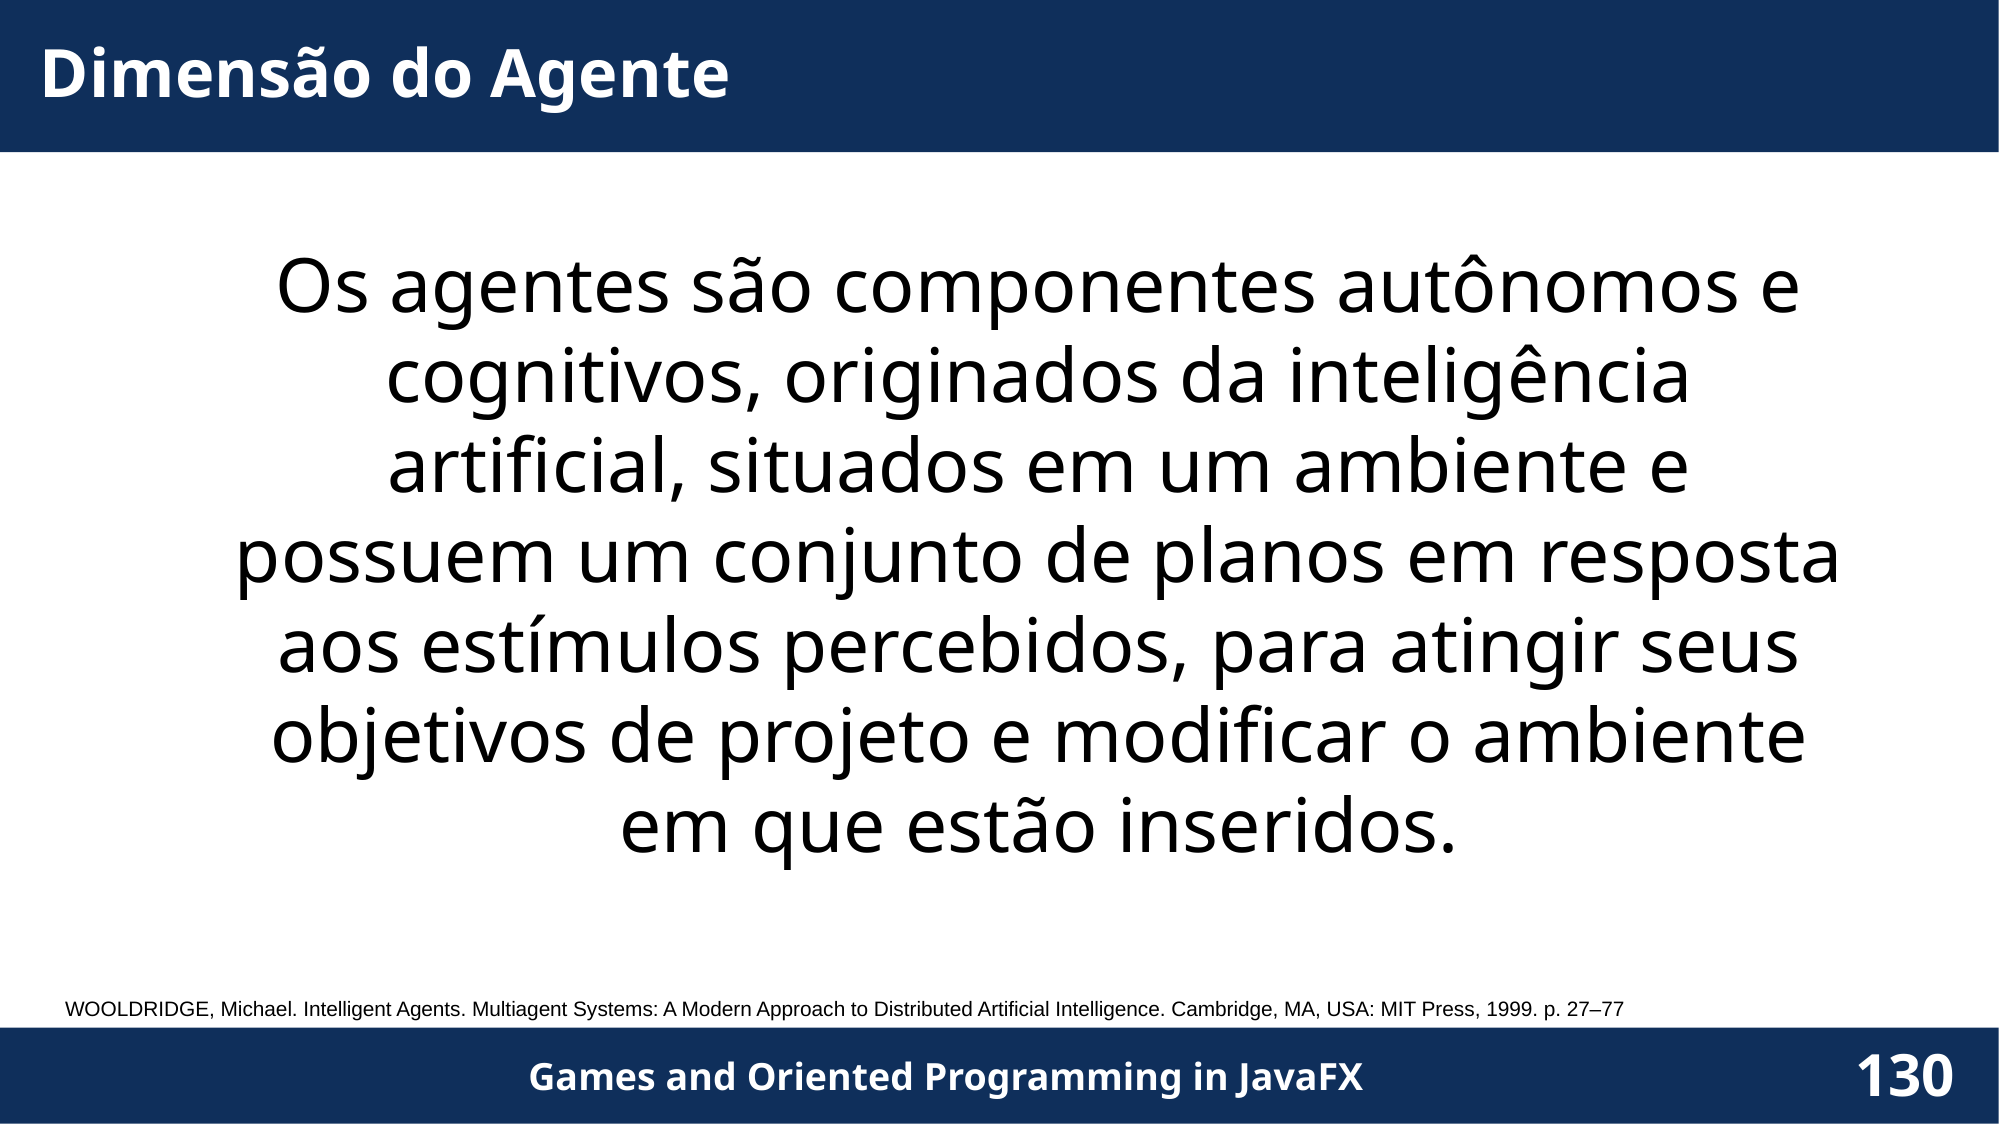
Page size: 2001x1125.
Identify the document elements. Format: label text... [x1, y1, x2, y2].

text_box WOOLDRIDGE, Michael. Intelligent Agents. Multiagent Systems: A Modern Approach to Distributed Artificial Intelligence. Cambridge, MA, USA: MIT Press, 1999. p. 27–77 [50, 988, 1969, 1028]
text_box Os agentes são componentes autônomos e cognitivos, originados da inteligência artificial, situados em um ambiente e possuem um conjunto de planos em resposta aos estímulos percebidos, para atingir seus objetivos de projeto e modificar o ambiente em que estão inseridos. [212, 230, 1867, 876]
text_box Dimensão do Agente [25, 23, 1999, 119]
